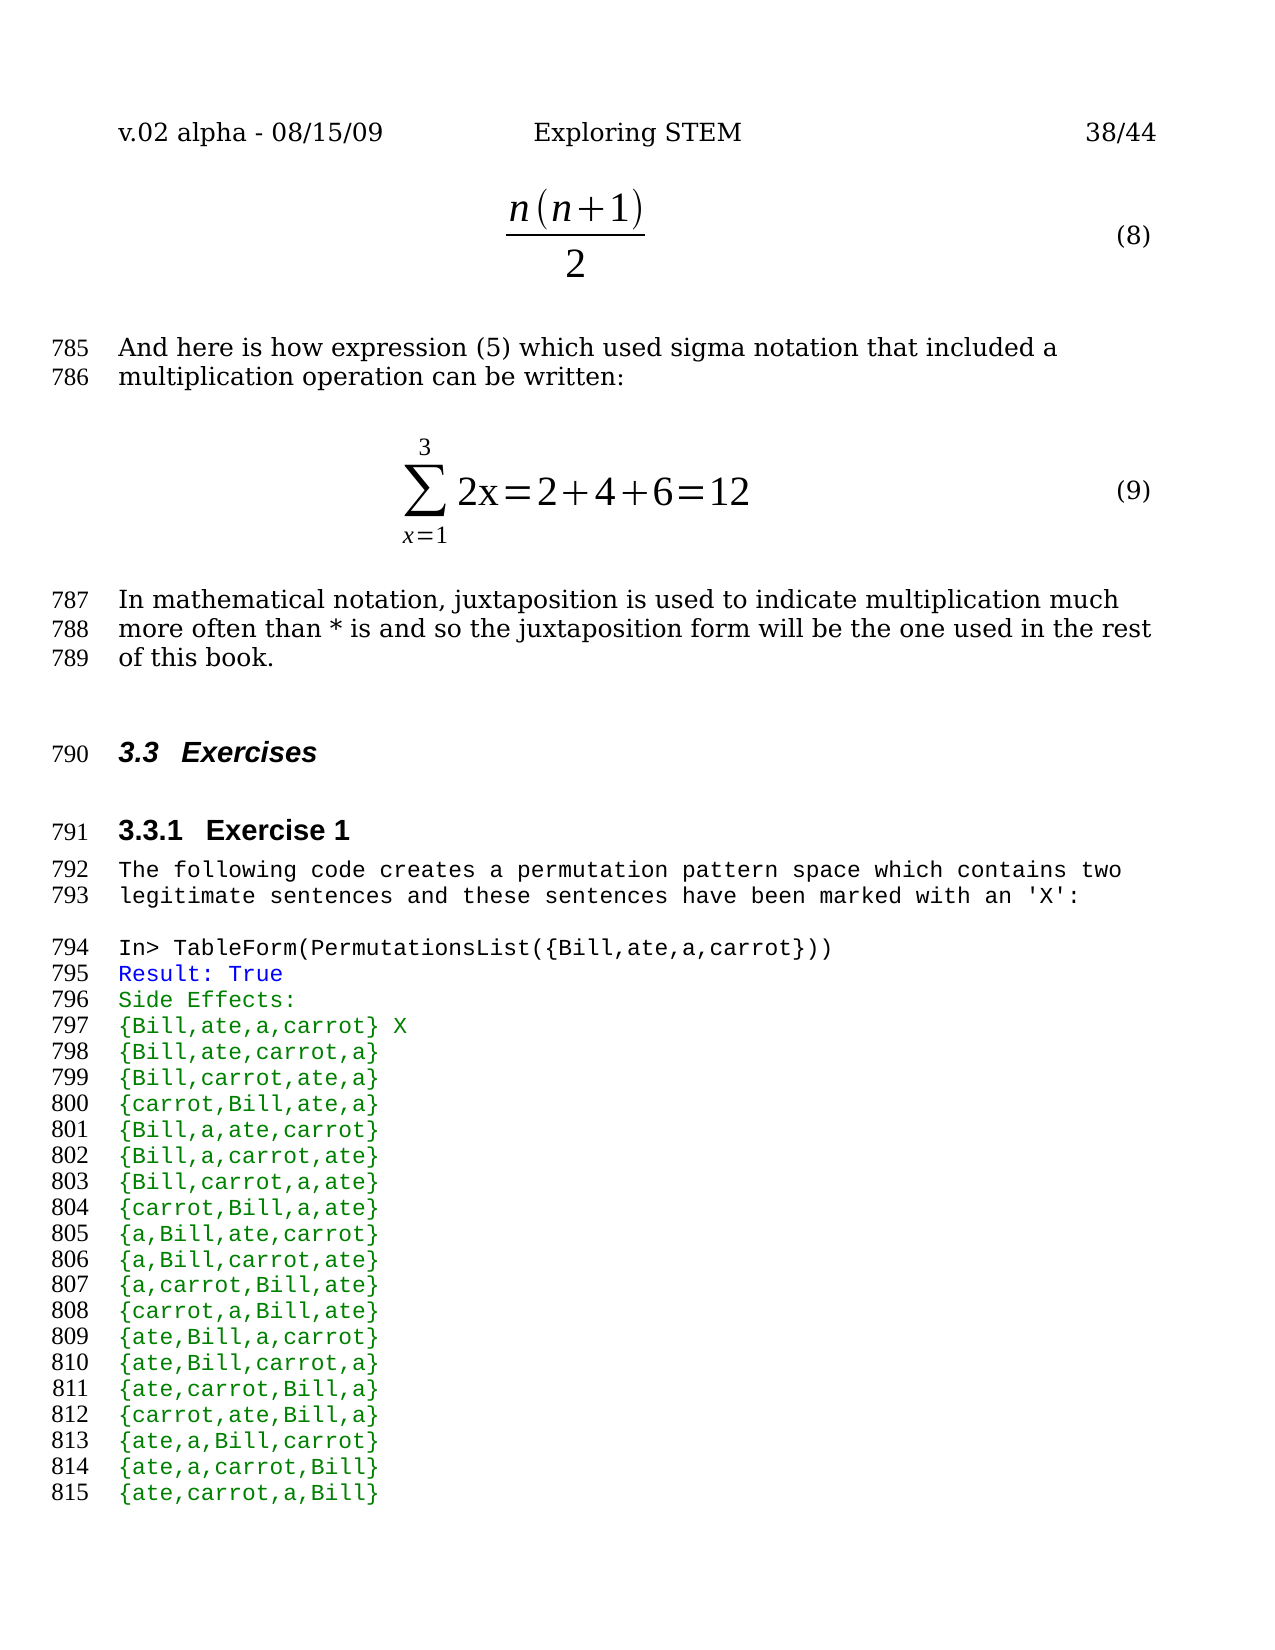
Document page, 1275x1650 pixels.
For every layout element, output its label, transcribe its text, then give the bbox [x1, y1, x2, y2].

text Side Effects: [118, 988, 1157, 1014]
text {carrot,Bill,a,ate} [118, 1196, 1157, 1222]
table_header [118, 427, 1041, 556]
text Result: True [118, 963, 1157, 988]
text {ate,carrot,Bill,a} [118, 1378, 1157, 1403]
table_header (9) [1041, 427, 1157, 556]
table_header [118, 177, 1041, 295]
text In> TableForm(PermutationsList({Bill,ate,a,carrot})) [118, 937, 1157, 963]
subtitle Exercises [118, 735, 1157, 768]
text {carrot,Bill,ate,a} [118, 1092, 1157, 1118]
text {carrot,a,Bill,ate} [118, 1300, 1157, 1326]
text In mathematical notation, juxtaposition is used to indicate multiplication much more often than * is and so the juxtaposition form will be the one used in the rest of this book. [118, 585, 1157, 672]
text {carrot,ate,Bill,a} [118, 1403, 1157, 1429]
text {Bill,a,ate,carrot} [118, 1118, 1157, 1144]
text {Bill,a,carrot,ate} [118, 1144, 1157, 1170]
text {ate,Bill,carrot,a} [118, 1352, 1157, 1378]
text {ate,a,Bill,carrot} [118, 1429, 1157, 1455]
text {Bill,carrot,ate,a} [118, 1066, 1157, 1092]
text And here is how expression (5) which used sigma notation that included a multiplication operation can be written: [118, 333, 1157, 391]
text {a,carrot,Bill,ate} [118, 1274, 1157, 1300]
subtitle Exercise 1 [118, 813, 1157, 847]
text {ate,Bill,a,carrot} [118, 1326, 1157, 1352]
text {a,Bill,carrot,ate} [118, 1248, 1157, 1274]
text {Bill,ate,carrot,a} [118, 1040, 1157, 1066]
text {a,Bill,ate,carrot} [118, 1222, 1157, 1248]
table_header (8) [1041, 177, 1157, 295]
text {Bill,carrot,a,ate} [118, 1170, 1157, 1196]
text {ate,a,carrot,Bill} [118, 1455, 1157, 1481]
text The following code creates a permutation pattern space which contains two legitimate sentences and these sentences have been marked with an 'X': [118, 859, 1157, 911]
text {ate,carrot,a,Bill} [118, 1481, 1157, 1507]
text {Bill,ate,a,carrot} X [118, 1014, 1157, 1040]
